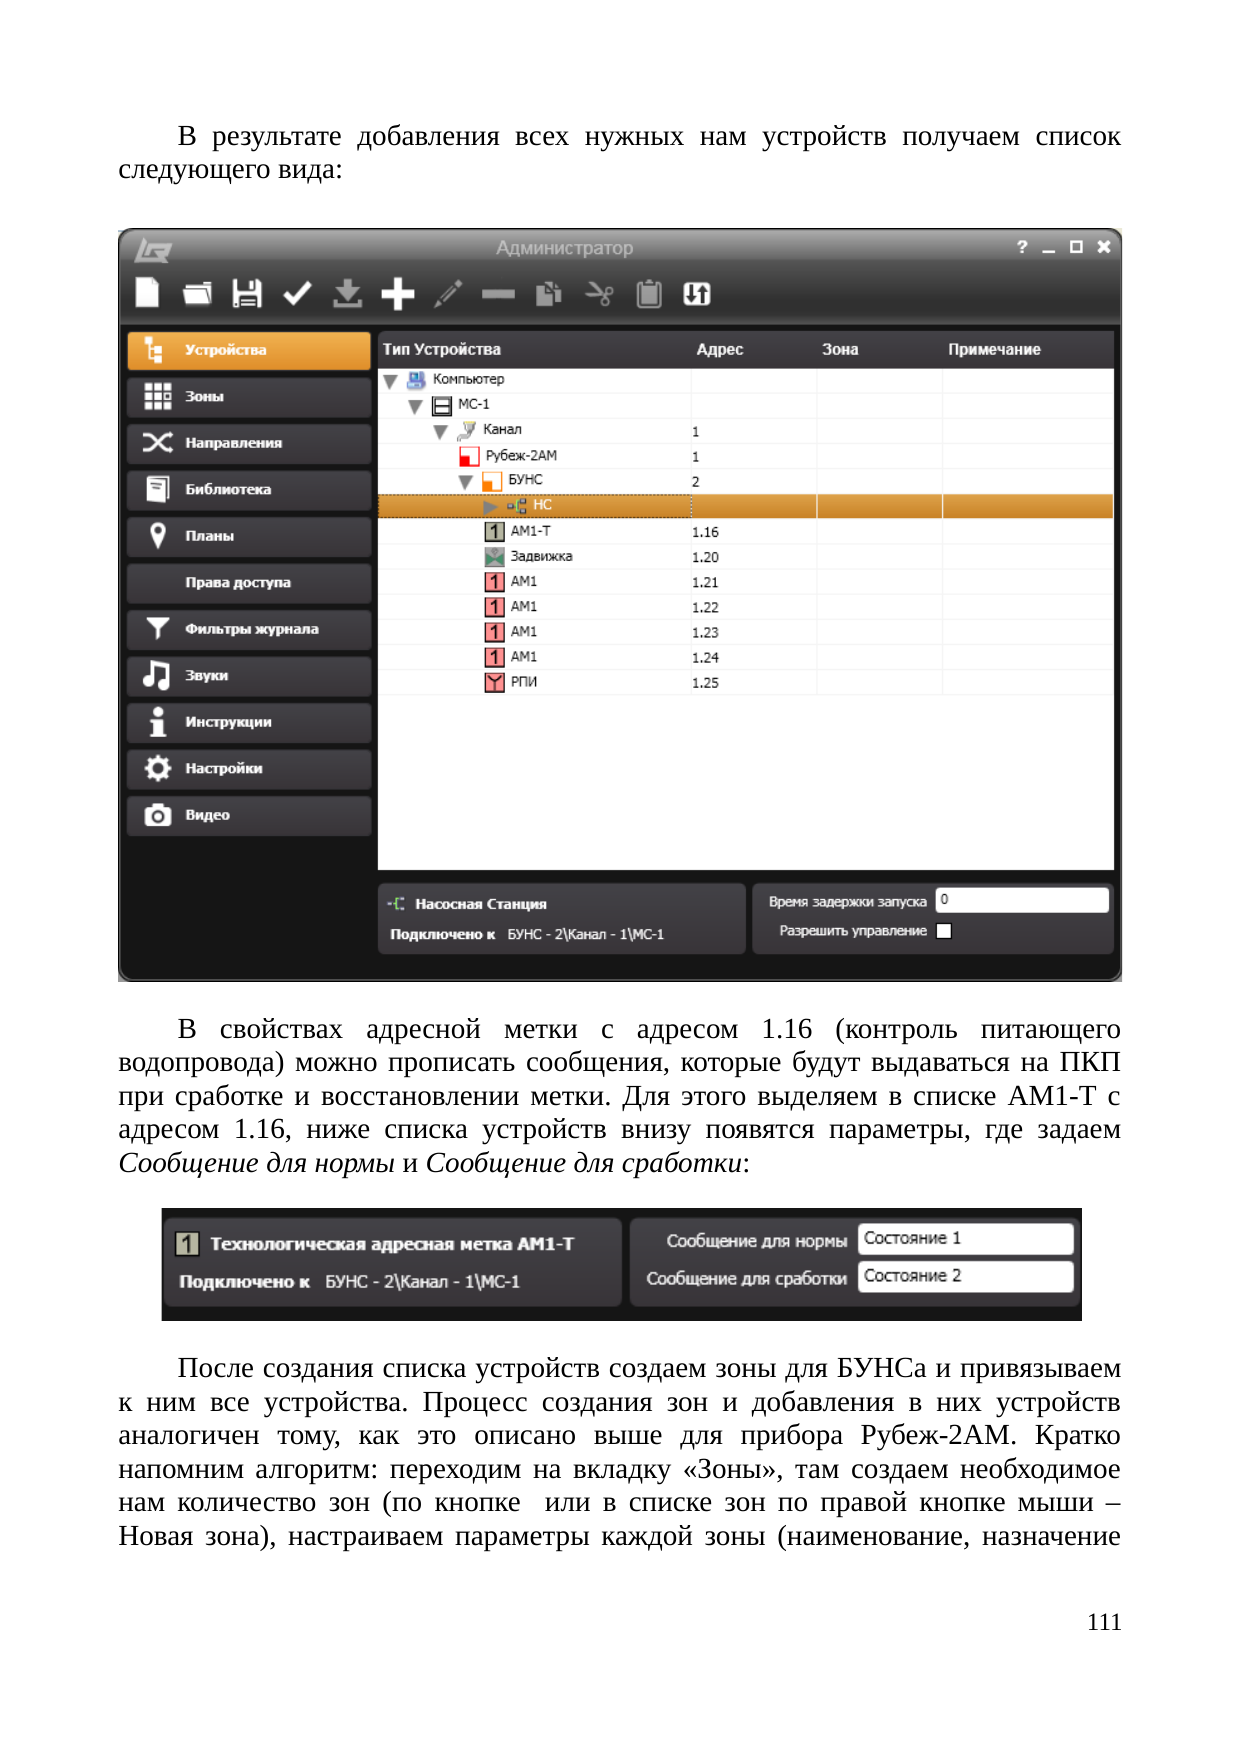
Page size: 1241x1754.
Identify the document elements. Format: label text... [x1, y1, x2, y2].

picture [118, 228, 1123, 982]
text В результате добавления всех нужных нам устройств получаем список следующего вида: [118, 118, 1122, 185]
picture [161, 1208, 1082, 1321]
text [118, 185, 1122, 228]
text После создания списка устройств создаем зоны для БУНСа и привязываем к ним все устройства. Процесс создания зон и добавления в них устройств аналогичен тому, как это описано выше для прибора Рубеж-2АМ. Кратко напомним алгоритм: переходим на вкладку «Зоны», там создаем необходимое нам количество зон (по кнопке или в списке зон по правой кнопке мыши – Новая зона), настраиваем параметры каждой зоны (наименование, назначение [118, 1179, 1122, 1551]
text В свойствах адресной метки с адресом 1.16 (контроль питающего водопровода) можно прописать сообщения, которые будут выдаваться на ПКП при сработке и восстановлении метки. Для этого выделяем в списке АМ1-Т с адресом 1.16, ниже списка устройств внизу появятся параметры, где задаем Сообщение для нормы и Сообщение для сработки: [118, 982, 1122, 1179]
